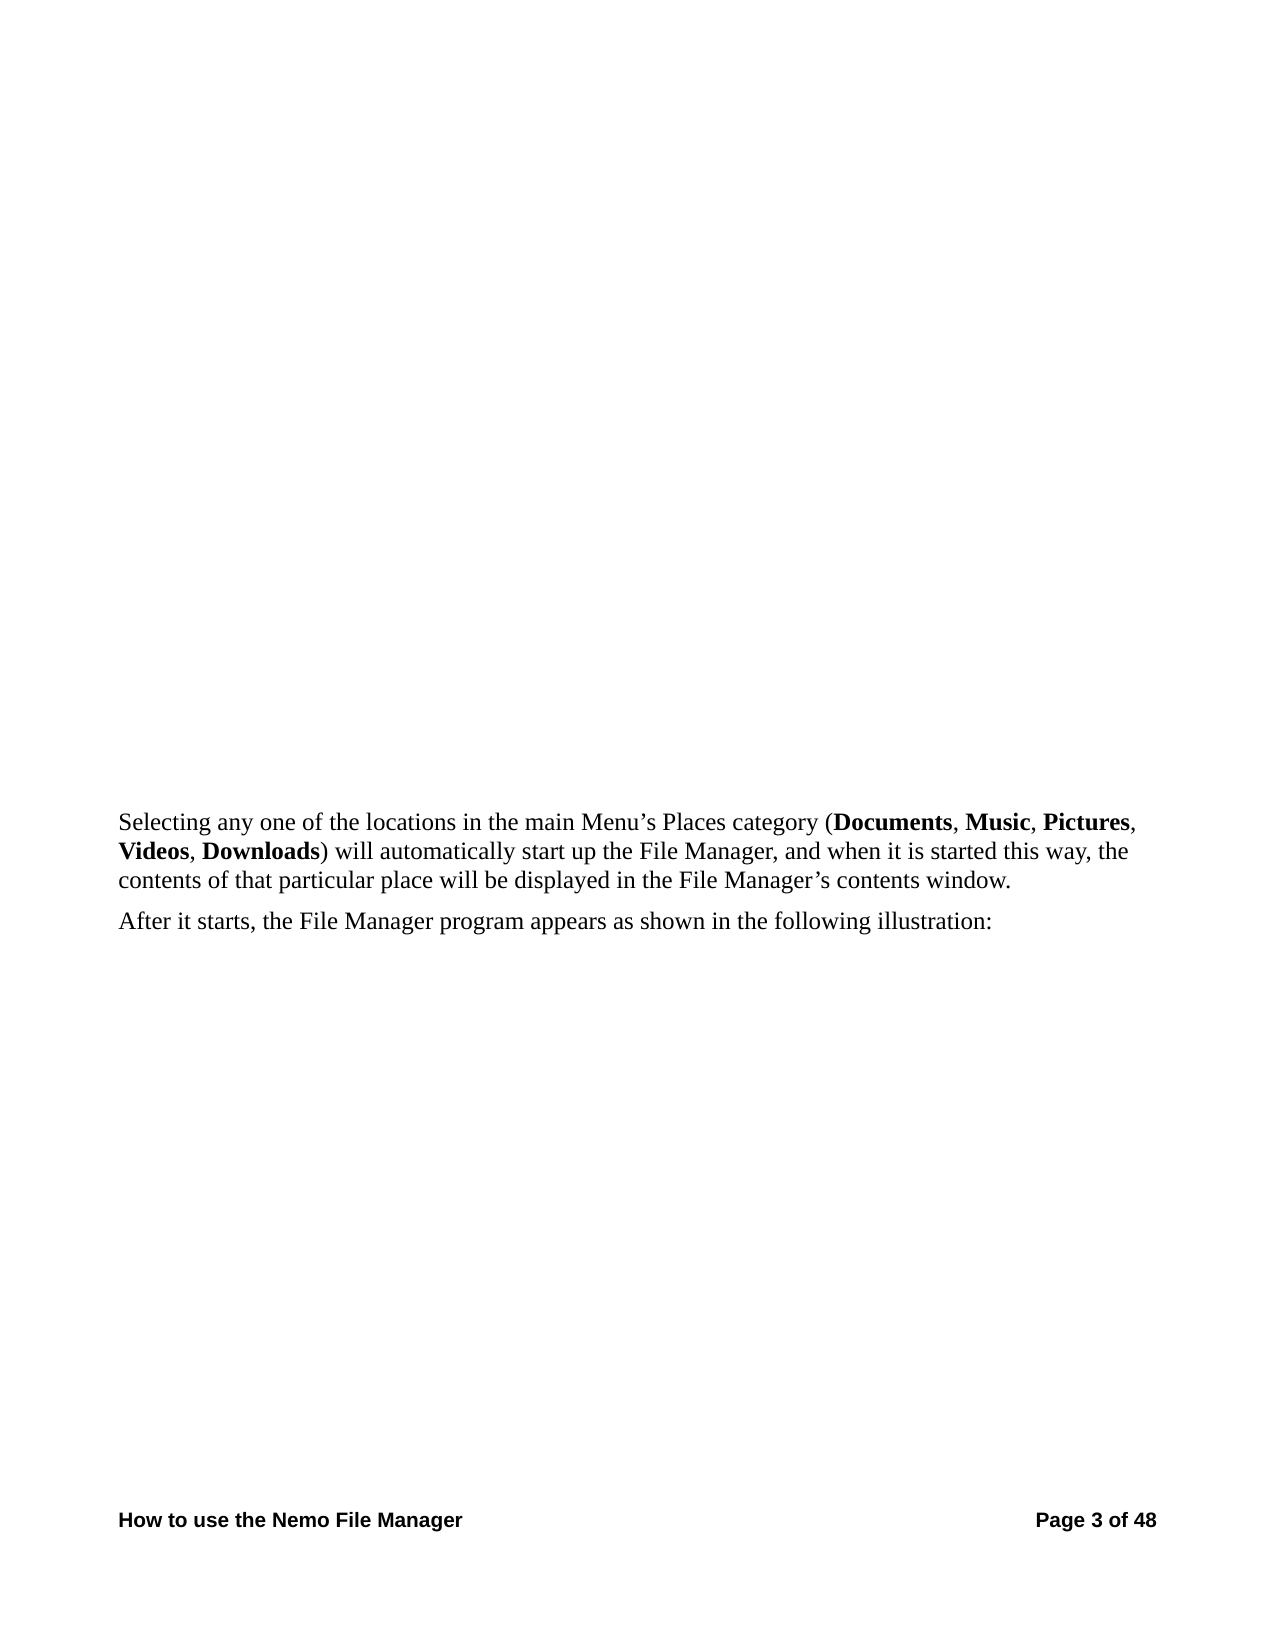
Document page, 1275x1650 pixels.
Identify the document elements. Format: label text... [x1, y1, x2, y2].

text Selecting any one of the locations in the main Menu’s Places category (Documents, Music, Pictures, Videos, Downloads) will automatically start up the File Manager, and when it is started this way, the contents of that particular place will be displayed in the File Manager’s contents window. [118, 807, 1157, 893]
text After it starts, the File Manager program appears as shown in the following illustration: [118, 906, 1157, 935]
